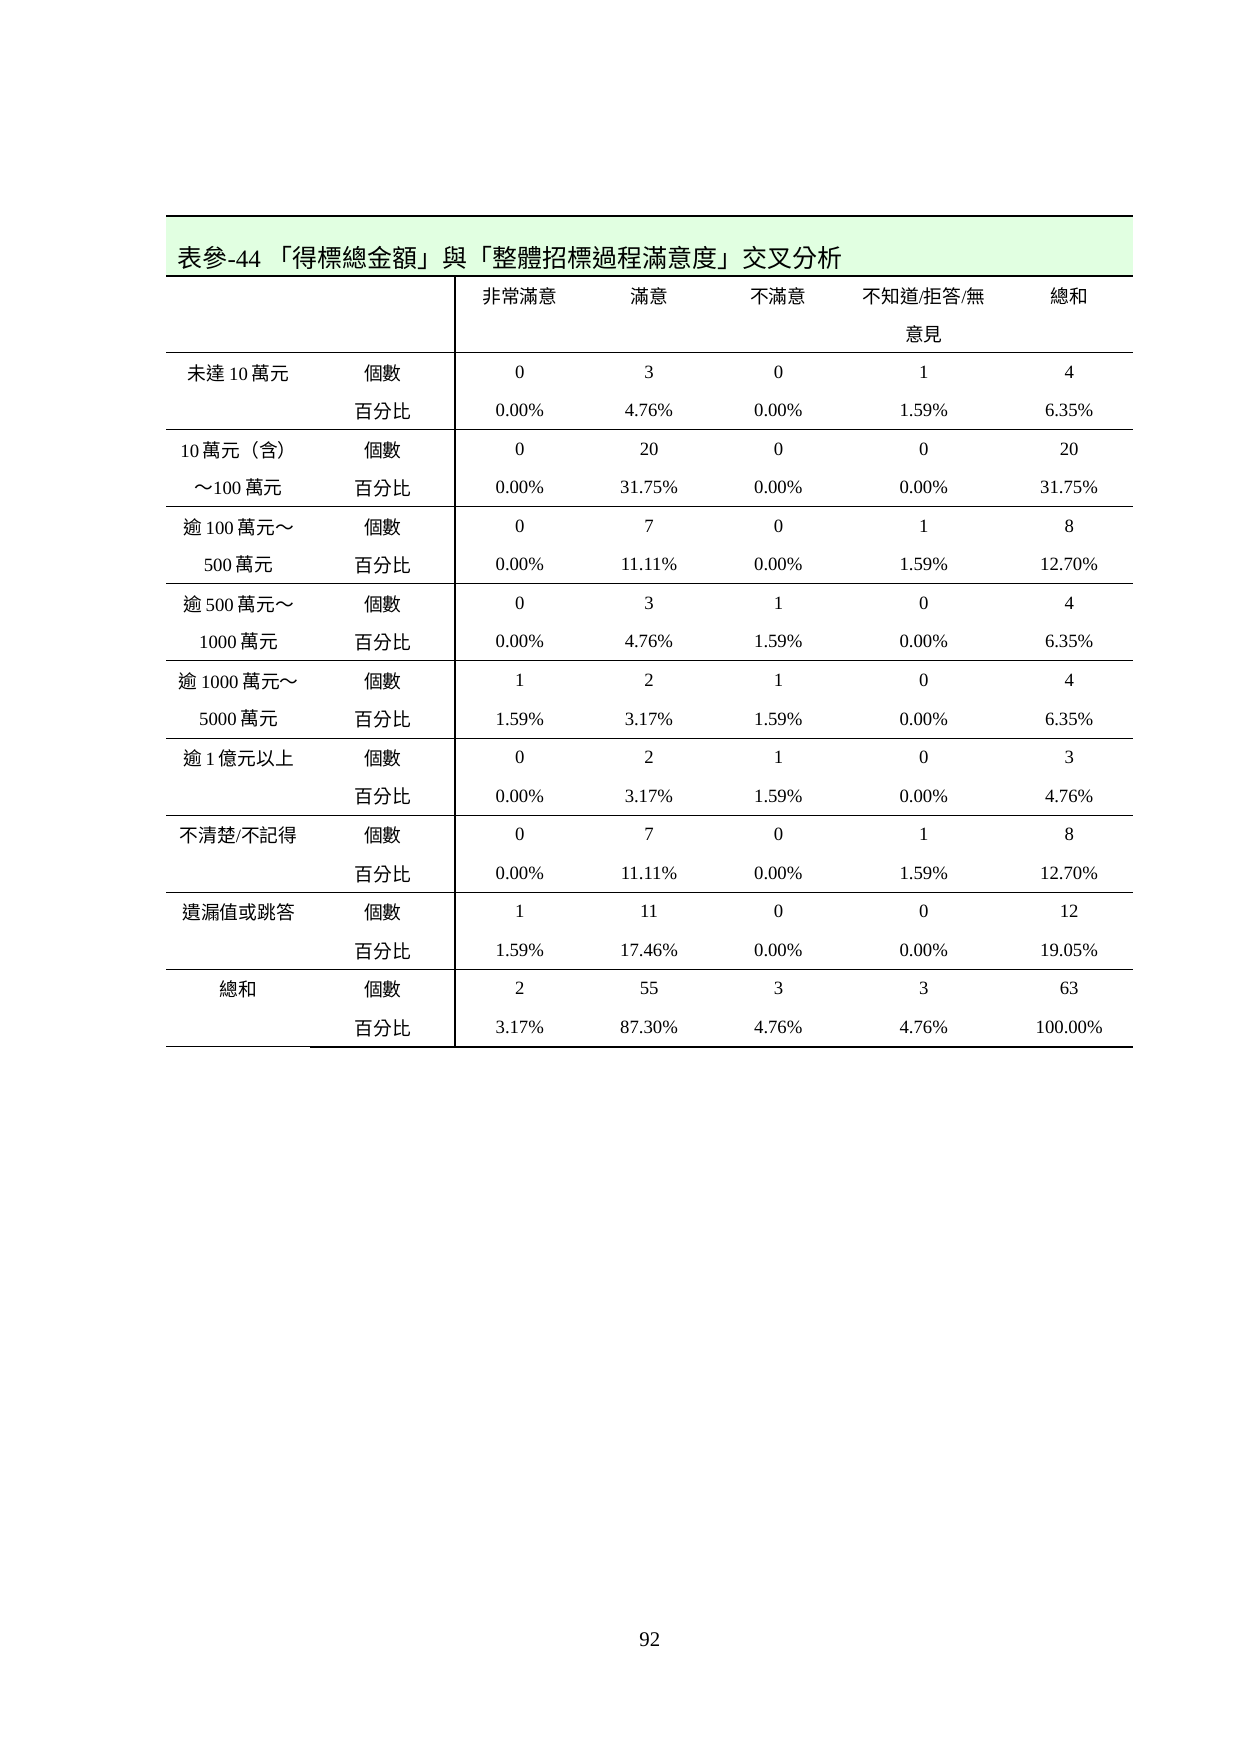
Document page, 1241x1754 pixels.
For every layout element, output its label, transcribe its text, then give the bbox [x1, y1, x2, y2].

table_cell 0 [714, 816, 843, 853]
table_cell 1.59% [714, 622, 843, 660]
table_cell 19.05% [1005, 930, 1133, 969]
table_cell 6.35% [1005, 391, 1133, 429]
table_cell 3 [1005, 739, 1133, 776]
table_cell 1 [456, 661, 584, 699]
table_cell 0.00% [714, 468, 843, 506]
table_cell 0 [843, 661, 1004, 699]
table_cell 11 [584, 893, 713, 930]
table_cell 百分比 [310, 1007, 454, 1046]
table_cell 2 [456, 970, 584, 1007]
table_cell 不滿意 [714, 277, 843, 352]
table_cell 1.59% [843, 391, 1004, 429]
table_cell 個數 [310, 816, 454, 853]
table_cell 不知道/拒答/無意見 [843, 277, 1004, 352]
table_cell 總和 [166, 970, 310, 1046]
table_cell 31.75% [584, 468, 713, 506]
table_cell 0.00% [843, 930, 1004, 969]
table_cell 個數 [310, 430, 454, 468]
table_cell 3.17% [584, 776, 713, 814]
table_cell 87.30% [584, 1007, 713, 1046]
table_cell 個數 [310, 739, 454, 776]
table_cell 3.17% [584, 699, 713, 737]
table_cell [166, 277, 310, 352]
table_cell 4 [1005, 661, 1133, 699]
table_cell 1 [456, 893, 584, 930]
table_cell 3 [714, 970, 843, 1007]
table_cell 3.17% [456, 1007, 584, 1046]
table_cell 百分比 [310, 545, 454, 583]
table_cell 逾1000萬元～5000萬元 [166, 661, 310, 737]
table_cell 55 [584, 970, 713, 1007]
table_cell 0.00% [456, 622, 584, 660]
table_cell 個數 [310, 661, 454, 699]
table_cell 20 [1005, 430, 1133, 468]
table_cell 未達10萬元 [166, 353, 310, 429]
table_cell 0 [843, 430, 1004, 468]
table_cell 0.00% [456, 776, 584, 814]
table_cell 百分比 [310, 853, 454, 892]
table_cell 1.59% [843, 545, 1004, 583]
table_cell 7 [584, 507, 713, 545]
table_cell 百分比 [310, 699, 454, 737]
table_cell 6.35% [1005, 699, 1133, 737]
table_cell 逾1億元以上 [166, 739, 310, 814]
table_cell 0.00% [456, 468, 584, 506]
table_cell 0 [456, 816, 584, 853]
table_cell 逾500萬元～1000萬元 [166, 584, 310, 660]
table_cell 20 [584, 430, 713, 468]
table_cell 4.76% [714, 1007, 843, 1046]
table_cell 0 [843, 584, 1004, 622]
table_cell 不清楚/不記得 [166, 816, 310, 892]
table_cell 百分比 [310, 391, 454, 429]
table_cell 0.00% [714, 853, 843, 892]
table_cell 4.76% [584, 622, 713, 660]
table_cell 0 [456, 353, 584, 391]
table_cell 12.70% [1005, 545, 1133, 583]
table_cell 1 [714, 661, 843, 699]
table_cell 0 [456, 739, 584, 776]
table_cell 2 [584, 661, 713, 699]
table_cell [310, 277, 454, 352]
table_cell 0 [714, 430, 843, 468]
table_cell 8 [1005, 507, 1133, 545]
table_cell 總和 [1005, 277, 1133, 352]
table_cell 0 [456, 430, 584, 468]
table_cell 0.00% [456, 391, 584, 429]
table_cell 0.00% [843, 699, 1004, 737]
table_cell 0.00% [843, 622, 1004, 660]
table_cell 12.70% [1005, 853, 1133, 892]
table_cell 1 [714, 739, 843, 776]
table_cell 3 [584, 353, 713, 391]
table_cell 0.00% [714, 391, 843, 429]
table_cell 7 [584, 816, 713, 853]
table_cell 個數 [310, 353, 454, 391]
table_cell 0.00% [714, 545, 843, 583]
table_cell 0.00% [714, 930, 843, 969]
table_cell 0.00% [843, 468, 1004, 506]
table_cell 31.75% [1005, 468, 1133, 506]
table_cell 百分比 [310, 468, 454, 506]
table_cell 0 [714, 893, 843, 930]
table_cell 個數 [310, 507, 454, 545]
table_cell 17.46% [584, 930, 713, 969]
table_cell 個數 [310, 893, 454, 930]
table_cell 0 [714, 353, 843, 391]
table_cell 0.00% [843, 776, 1004, 814]
table_cell 個數 [310, 584, 454, 622]
table_cell 0 [843, 739, 1004, 776]
table_cell 0 [456, 584, 584, 622]
table_cell 11.11% [584, 545, 713, 583]
table_cell 4 [1005, 584, 1133, 622]
table_cell 3 [843, 970, 1004, 1007]
table_cell 4 [1005, 353, 1133, 391]
table_cell 1.59% [843, 853, 1004, 892]
table_cell 12 [1005, 893, 1133, 930]
table_cell 逾100萬元～500萬元 [166, 507, 310, 583]
table_cell 0 [714, 507, 843, 545]
table_cell 3 [584, 584, 713, 622]
table_cell 4.76% [1005, 776, 1133, 814]
table_cell 2 [584, 739, 713, 776]
table_header 表參-44 「得標總金額」與「整體招標過程滿意度」交叉分析 [166, 217, 1133, 275]
table_cell 1 [843, 353, 1004, 391]
table_cell 8 [1005, 816, 1133, 853]
table_cell 4.76% [584, 391, 713, 429]
table_cell 百分比 [310, 622, 454, 660]
table_cell 非常滿意 [456, 277, 584, 352]
table_cell 0.00% [456, 545, 584, 583]
table_cell 1 [843, 816, 1004, 853]
table_cell 滿意 [584, 277, 713, 352]
table_cell 0 [843, 893, 1004, 930]
table_cell 百分比 [310, 930, 454, 969]
table_cell 10萬元（含）～100萬元 [166, 430, 310, 506]
table_cell 1.59% [714, 776, 843, 814]
table_cell 11.11% [584, 853, 713, 892]
table_cell 百分比 [310, 776, 454, 814]
table_cell 0.00% [456, 853, 584, 892]
table_cell 4.76% [843, 1007, 1004, 1046]
table_cell 6.35% [1005, 622, 1133, 660]
table_cell 1.59% [456, 930, 584, 969]
table_cell 1 [714, 584, 843, 622]
table_cell 100.00% [1005, 1007, 1133, 1046]
table_cell 個數 [310, 970, 454, 1007]
table_cell 1.59% [714, 699, 843, 737]
table_cell 63 [1005, 970, 1133, 1007]
table_cell 1.59% [456, 699, 584, 737]
table_cell 0 [456, 507, 584, 545]
table_cell 遺漏值或跳答 [166, 893, 310, 969]
table_cell 1 [843, 507, 1004, 545]
